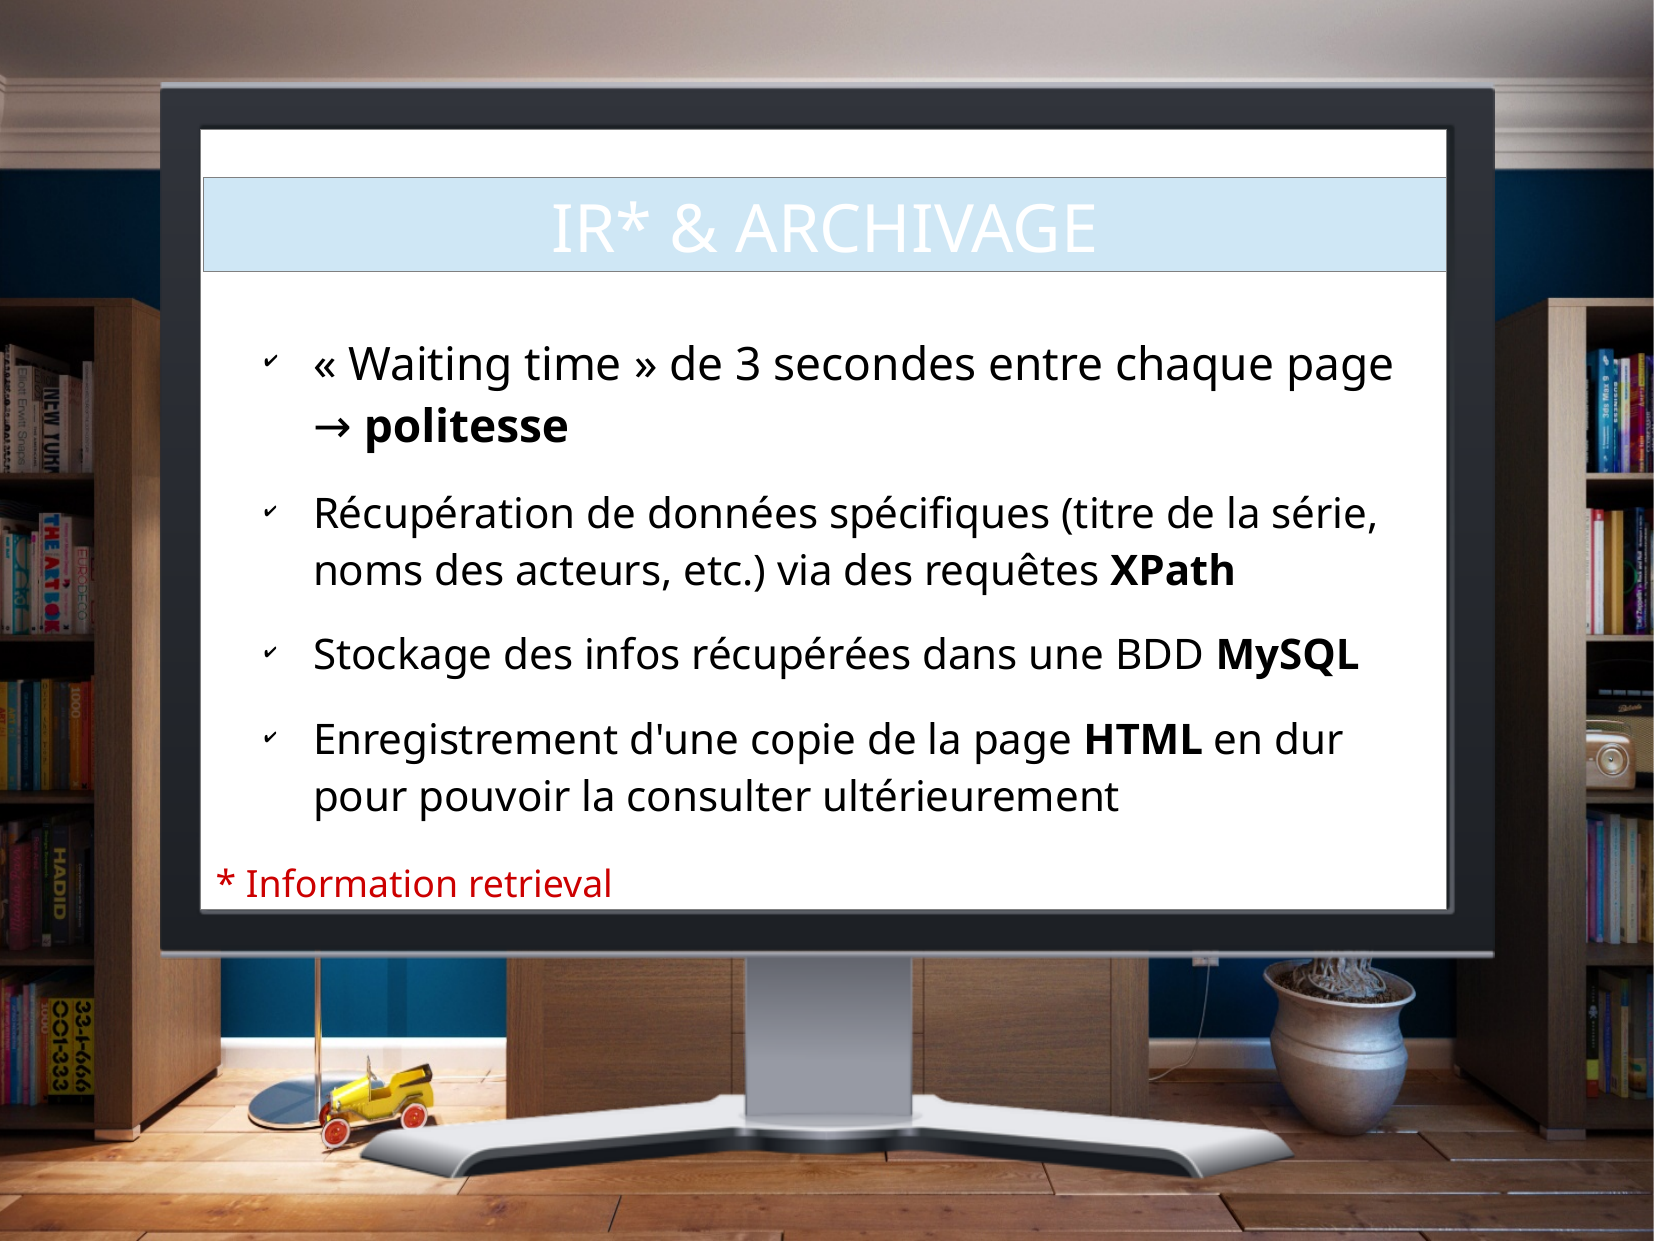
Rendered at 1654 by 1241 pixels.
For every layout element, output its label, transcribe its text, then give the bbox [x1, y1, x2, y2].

title IR* & ARCHIVAGE [203, 133, 1447, 319]
text_box * Information retrieval [200, 850, 564, 910]
picture [0, 0, 1654, 1241]
list « Waiting time » de 3 secondes entre chaque page → politesse Récupération de données spécifiques (titre de la série, noms des acteurs, etc.) via des requêtes XPath Stockage des infos récupérées dans une BDD MySQL Enregistrement d'une copie de la page HTML en dur pour pouvoir la consulter ultérieurement [248, 330, 1406, 898]
